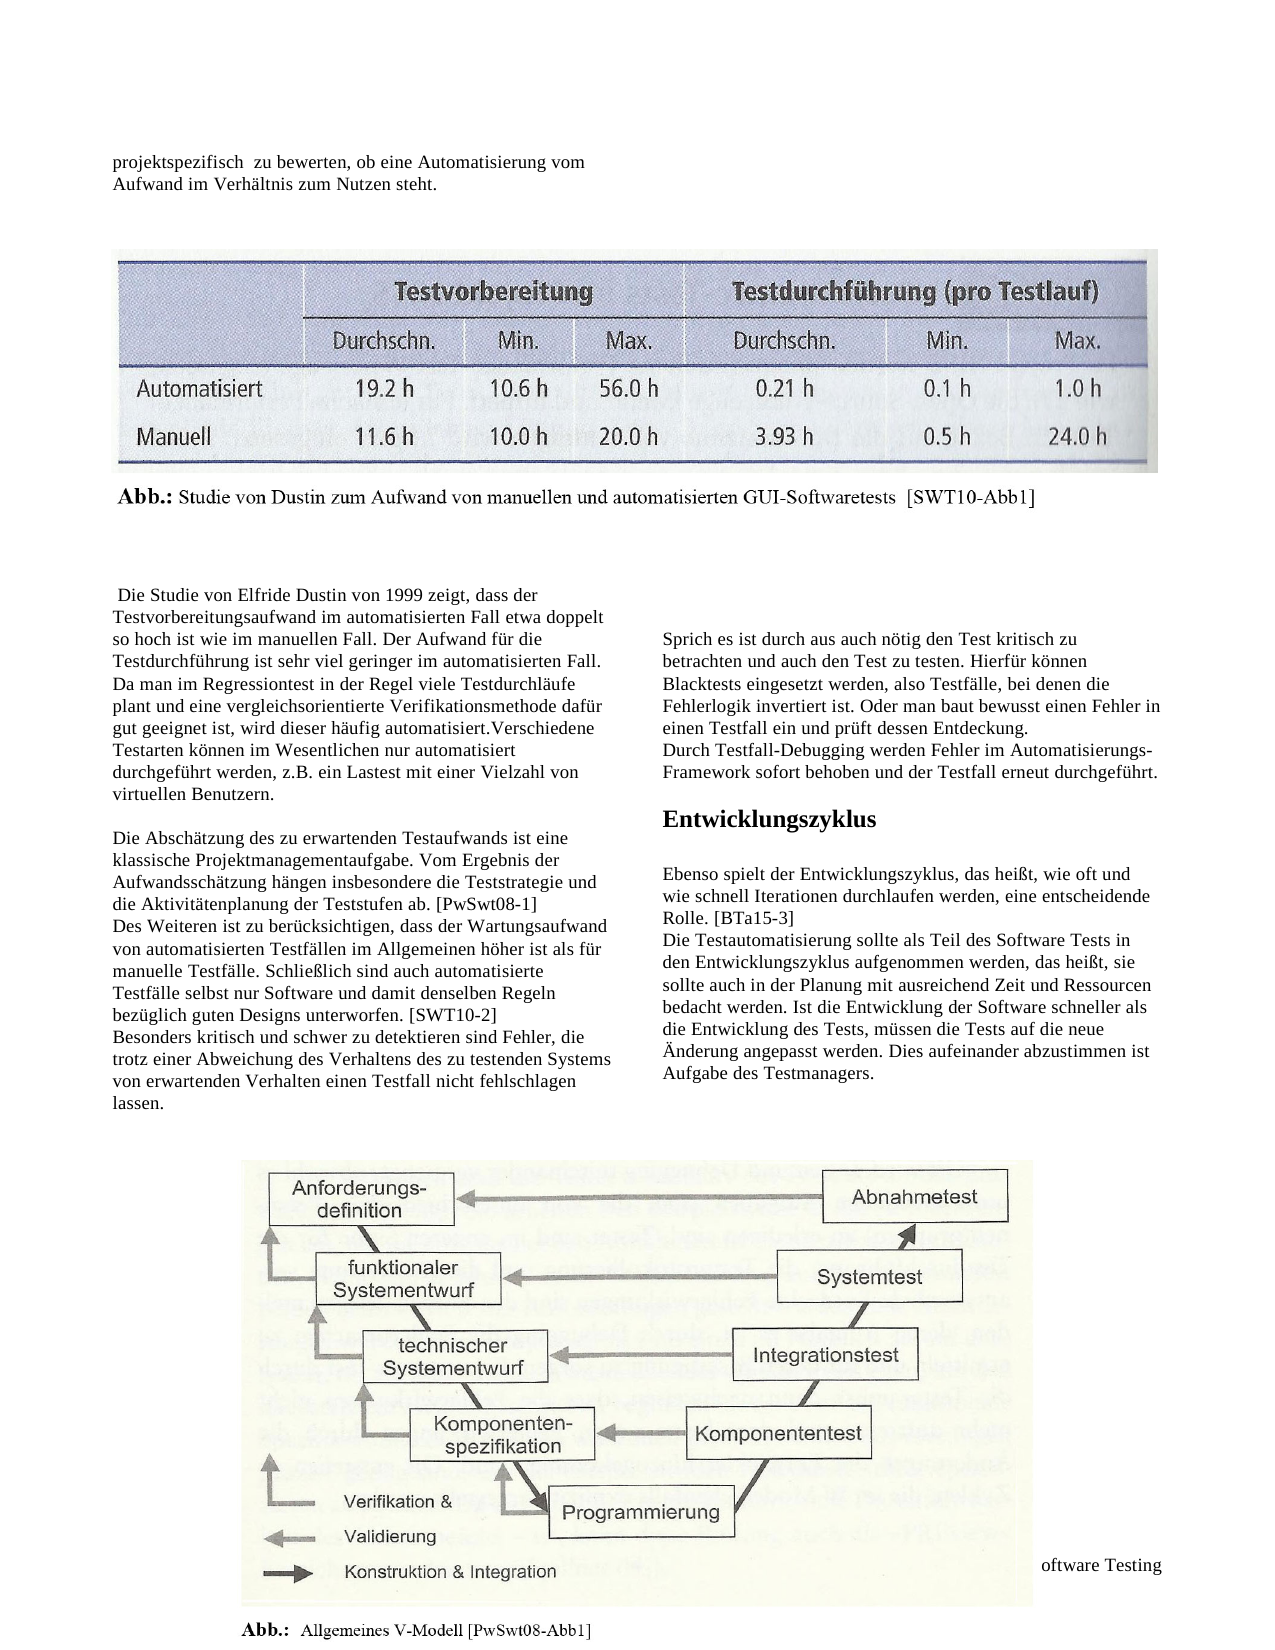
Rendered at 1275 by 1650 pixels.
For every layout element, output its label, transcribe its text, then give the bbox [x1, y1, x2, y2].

text Des Weiteren ist zu berücksichtigen, dass der Wartungsaufwand von automatisierten Testfällen im Allgemeinen höher ist als für manuelle Testfälle. Schließlich sind auch automatisierte Testfälle selbst nur Software und damit denselben Regeln bezüglich guten Designs unterworfen. [SWT10-2] [112, 915, 612, 1025]
text Die Studie von Elfride Dustin von 1999 zeigt, dass der Testvorbereitungsaufwand im automatisierten Fall etwa doppelt so hoch ist wie im manuellen Fall. Der Aufwand für die Testdurchführung ist sehr viel geringer im automatisierten Fall. Da man im Regressiontest in der Regel viele Testdurchläufe plant und eine vergleichsorientierte Verifikationsmethode dafür gut geeignet ist, wird dieser häufig automatisiert.Verschiedene Testarten können im Wesentlichen nur automatisiert durchgeführt werden, z.B. ein Lastest mit einer Vielzahl von virtuellen Benutzern. [112, 583, 612, 804]
text Sprich es ist durch aus auch nötig den Test kritisch zu betrachten und auch den Test zu testen. Hierfür können Blacktests eingesetzt werden, also Testfälle, bei denen die Fehlerlogik invertiert ist. Oder man baut bewusst einen Fehler in einen Testfall ein und prüft dessen Entdeckung. [662, 628, 1162, 738]
text Entwicklungszyklus [662, 804, 1162, 833]
picture [232, 1160, 1041, 1650]
text Die Abschätzung des zu erwartenden Testaufwands ist eine klassische Projektmanagementaufgabe. Vom Ergebnis der Aufwandsschätzung hängen insbesondere die Teststrategie und die Aktivitätenplanung der Teststufen ab. [PwSwt08-1] [112, 826, 612, 915]
text Besonders kritisch und schwer zu detektieren sind Fehler, die trotz einer Abweichung des Verhaltens des zu testenden Systems von erwartenden Verhalten einen Testfall nicht fehlschlagen lassen. [112, 1025, 612, 1113]
picture [111, 249, 1158, 518]
text Ebenso spielt der Entwicklungszyklus, das heißt, wie oft und wie schnell Iterationen durchlaufen werden, eine entscheidende Rolle. [BTa15-3] [662, 862, 1162, 929]
text Die Testautomatisierung sollte als Teil des Software Tests in den Entwicklungszyklus aufgenommen werden, das heißt, sie sollte auch in der Planung mit ausreichend Zeit und Ressourcen bedacht werden. Ist die Entwicklung der Software schneller als die Entwicklung des Tests, müssen die Tests auf die neue Änderung angepasst werden. Dies aufeinander abzustimmen ist Aufgabe des Testmanagers. [662, 929, 1162, 1083]
text Durch Testfall-Debugging werden Fehler im Automatisierungs-Framework sofort behoben und der Testfall erneut durchgeführt. [662, 738, 1162, 782]
text projektspezifisch zu bewerten, ob eine Automatisierung vom Aufwand im Verhältnis zum Nutzen steht. [112, 150, 612, 194]
